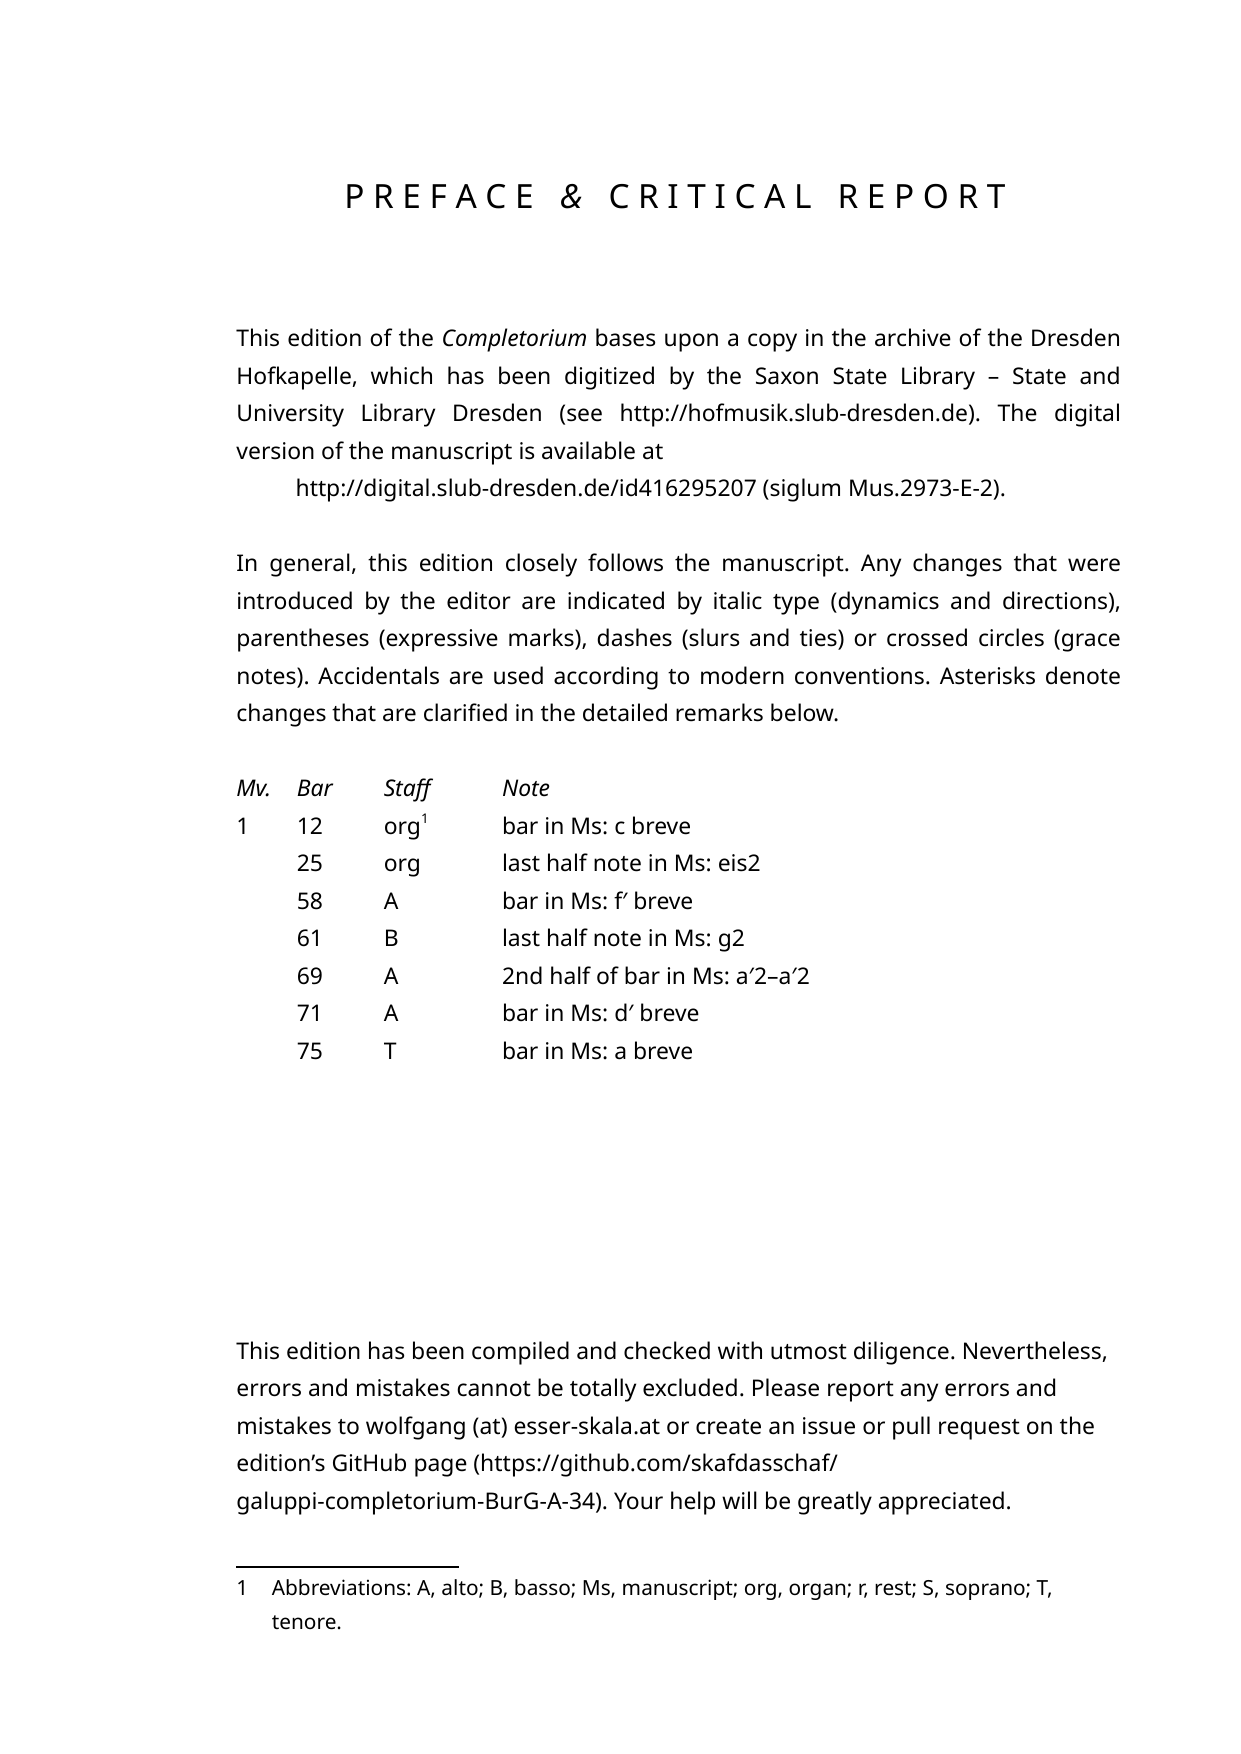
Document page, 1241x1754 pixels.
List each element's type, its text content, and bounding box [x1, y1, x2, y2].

text Mv. Bar Staff Note 1 12 org bar in Ms: c breve 25 org last half note in Ms: eis2 58 A bar in Ms: f′ breve 61 B last half note in Ms: g2 69 A 2nd half of bar in Ms: a′2–a′2 71 A bar in Ms: d′ breve 75 T bar in Ms: a breve [236, 772, 1122, 1179]
text In general, this edition closely follows the manuscript. Any changes that were introduced by the editor are indicated by italic type (dynamics and directions), parentheses (expressive marks), dashes (slurs and ties) or crossed circles (grace notes). Accidentals are used according to modern conventions. Asterisks denote changes that are clarified in the detailed remarks below. [236, 547, 1122, 729]
text http://digital.slub-dresden.de/id416295207 (siglum Mus.2973-E-2). [236, 472, 1122, 504]
text Abbreviations: A, alto; B, basso; Ms, manuscript; org, organ; r, rest; S, soprano; T, tenore. [236, 1573, 1122, 1636]
text This edition has been compiled and checked with utmost diligence. Nevertheless, errors and mistakes cannot be totally excluded. Please report any errors and mistakes to wolfgang (at) esser-skala.at or create an issue or pull request on the edition’s GitHub page (https://github.com/skafdasschaf/ galuppi-completorium-BurG-A-34). Your help will be greatly appreciated. [236, 1335, 1122, 1516]
text P R E F A C E & C R I T I C A L R E P O R T [236, 173, 1122, 218]
text This edition of the Completorium bases upon a copy in the archive of the Dresden Hofkapelle, which has been digitized by the Saxon State Library – State and University Library Dresden (see http://hofmusik.slub-dresden.de). The digital version of the manuscript is available at [236, 322, 1122, 466]
